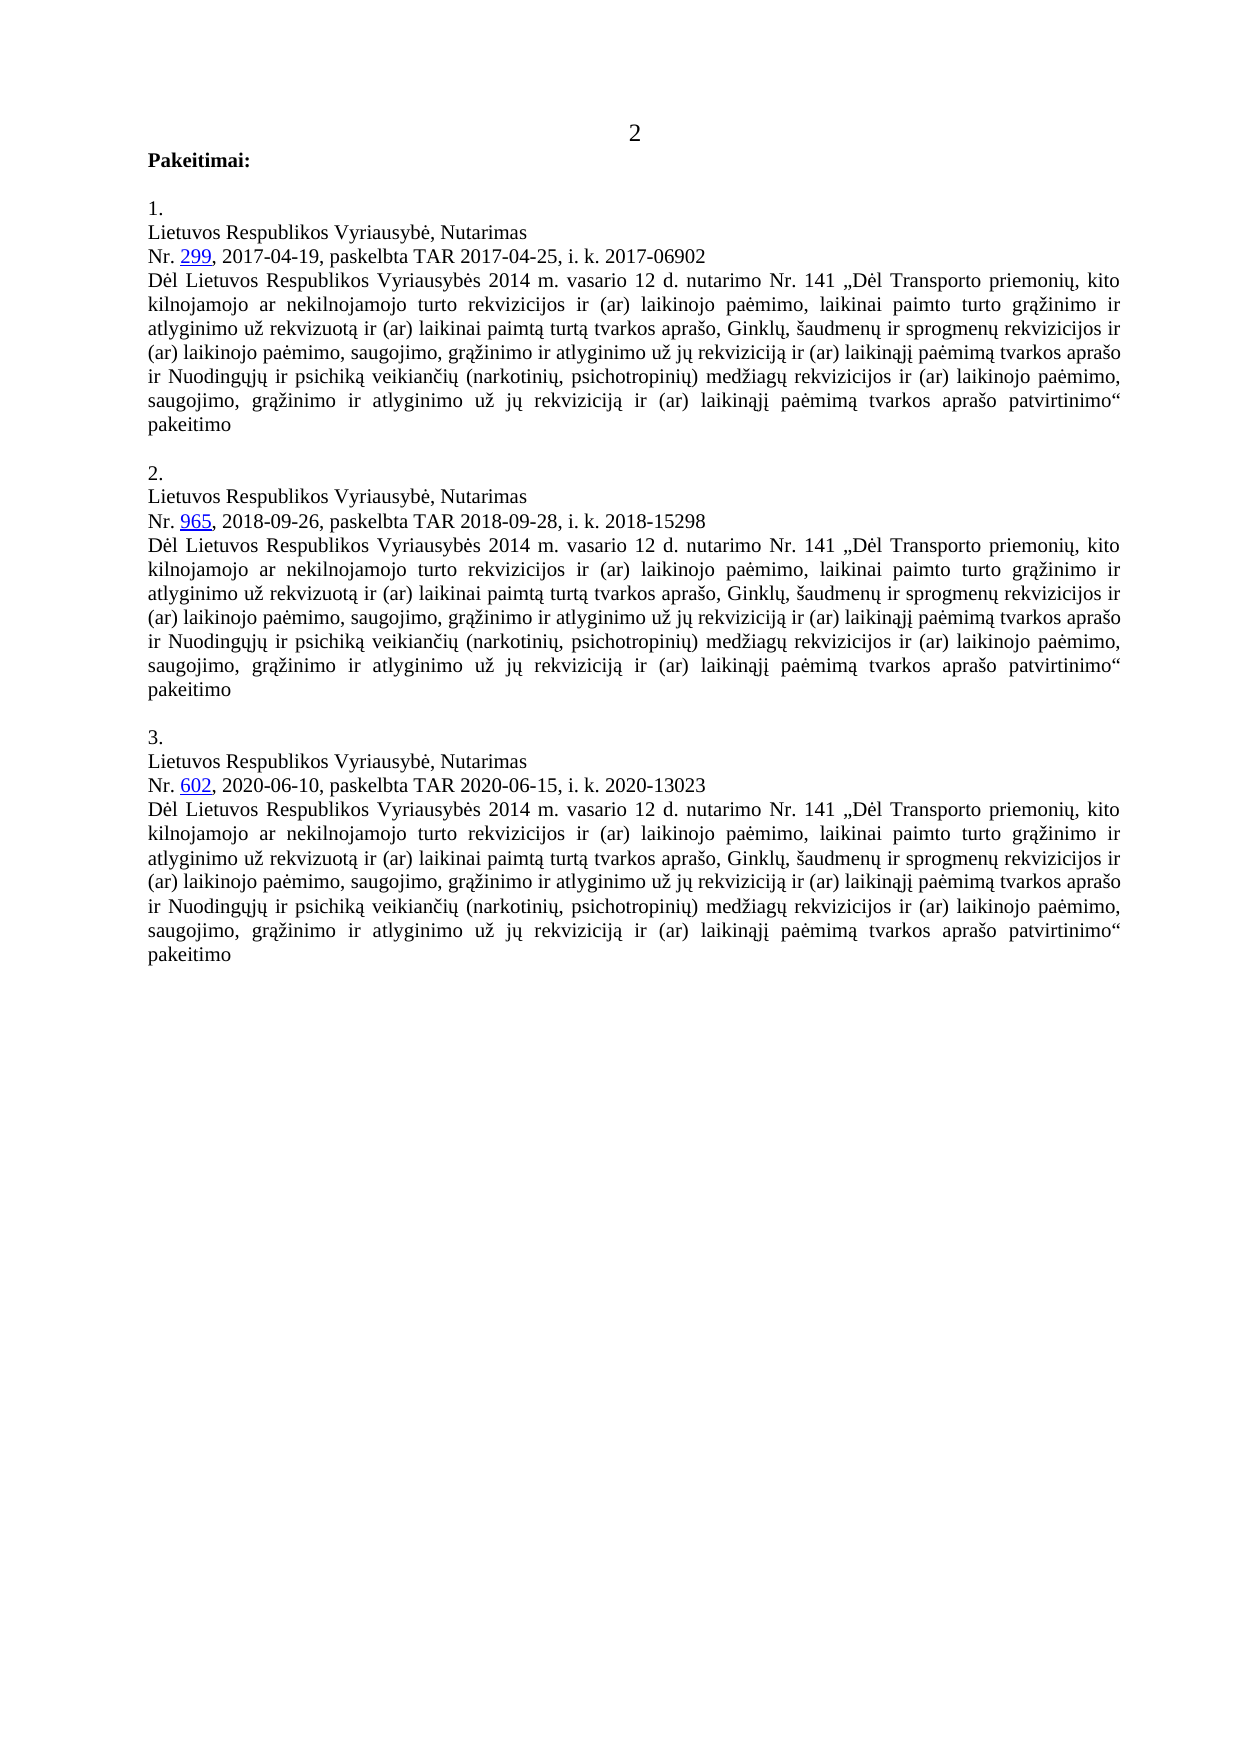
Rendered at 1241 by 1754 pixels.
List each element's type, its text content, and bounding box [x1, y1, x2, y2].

text 3. [148, 725, 1122, 749]
text Dėl Lietuvos Respublikos Vyriausybės 2014 m. vasario 12 d. nutarimo Nr. 141 „Dėl Transporto priemonių, kito kilnojamojo ar nekilnojamojo turto rekvizicijos ir (ar) laikinojo paėmimo, laikinai paimto turto grąžinimo ir atlyginimo už rekvizuotą ir (ar) laikinai paimtą turtą tvarkos aprašo, Ginklų, šaudmenų ir sprogmenų rekvizicijos ir (ar) laikinojo paėmimo, saugojimo, grąžinimo ir atlyginimo už jų rekviziciją ir (ar) laikinąjį paėmimą tvarkos aprašo ir Nuodingųjų ir psichiką veikiančių (narkotinių, psichotropinių) medžiagų rekvizicijos ir (ar) laikinojo paėmimo, saugojimo, grąžinimo ir atlyginimo už jų rekviziciją ir (ar) laikinąjį paėmimą tvarkos aprašo patvirtinimo“ pakeitimo [148, 268, 1122, 436]
text Dėl Lietuvos Respublikos Vyriausybės 2014 m. vasario 12 d. nutarimo Nr. 141 „Dėl Transporto priemonių, kito kilnojamojo ar nekilnojamojo turto rekvizicijos ir (ar) laikinojo paėmimo, laikinai paimto turto grąžinimo ir atlyginimo už rekvizuotą ir (ar) laikinai paimtą turtą tvarkos aprašo, Ginklų, šaudmenų ir sprogmenų rekvizicijos ir (ar) laikinojo paėmimo, saugojimo, grąžinimo ir atlyginimo už jų rekviziciją ir (ar) laikinąjį paėmimą tvarkos aprašo ir Nuodingųjų ir psichiką veikiančių (narkotinių, psichotropinių) medžiagų rekvizicijos ir (ar) laikinojo paėmimo, saugojimo, grąžinimo ir atlyginimo už jų rekviziciją ir (ar) laikinąjį paėmimą tvarkos aprašo patvirtinimo“ pakeitimo [148, 797, 1122, 966]
text Dėl Lietuvos Respublikos Vyriausybės 2014 m. vasario 12 d. nutarimo Nr. 141 „Dėl Transporto priemonių, kito kilnojamojo ar nekilnojamojo turto rekvizicijos ir (ar) laikinojo paėmimo, laikinai paimto turto grąžinimo ir atlyginimo už rekvizuotą ir (ar) laikinai paimtą turtą tvarkos aprašo, Ginklų, šaudmenų ir sprogmenų rekvizicijos ir (ar) laikinojo paėmimo, saugojimo, grąžinimo ir atlyginimo už jų rekviziciją ir (ar) laikinąjį paėmimą tvarkos aprašo ir Nuodingųjų ir psichiką veikiančių (narkotinių, psichotropinių) medžiagų rekvizicijos ir (ar) laikinojo paėmimo, saugojimo, grąžinimo ir atlyginimo už jų rekviziciją ir (ar) laikinąjį paėmimą tvarkos aprašo patvirtinimo“ pakeitimo [148, 533, 1122, 701]
text Lietuvos Respublikos Vyriausybė, Nutarimas [148, 484, 1122, 508]
text 1. [148, 196, 1122, 220]
text Nr. 965, 2018-09-26, paskelbta TAR 2018-09-28, i. k. 2018-15298 [148, 508, 1122, 533]
text Nr. 602, 2020-06-10, paskelbta TAR 2020-06-15, i. k. 2020-13023 [148, 773, 1122, 797]
text Pakeitimai: [148, 148, 1122, 172]
text Nr. 299, 2017-04-19, paskelbta TAR 2017-04-25, i. k. 2017-06902 [148, 244, 1122, 268]
text Lietuvos Respublikos Vyriausybė, Nutarimas [148, 749, 1122, 773]
text 2. [148, 460, 1122, 484]
text Lietuvos Respublikos Vyriausybė, Nutarimas [148, 220, 1122, 244]
